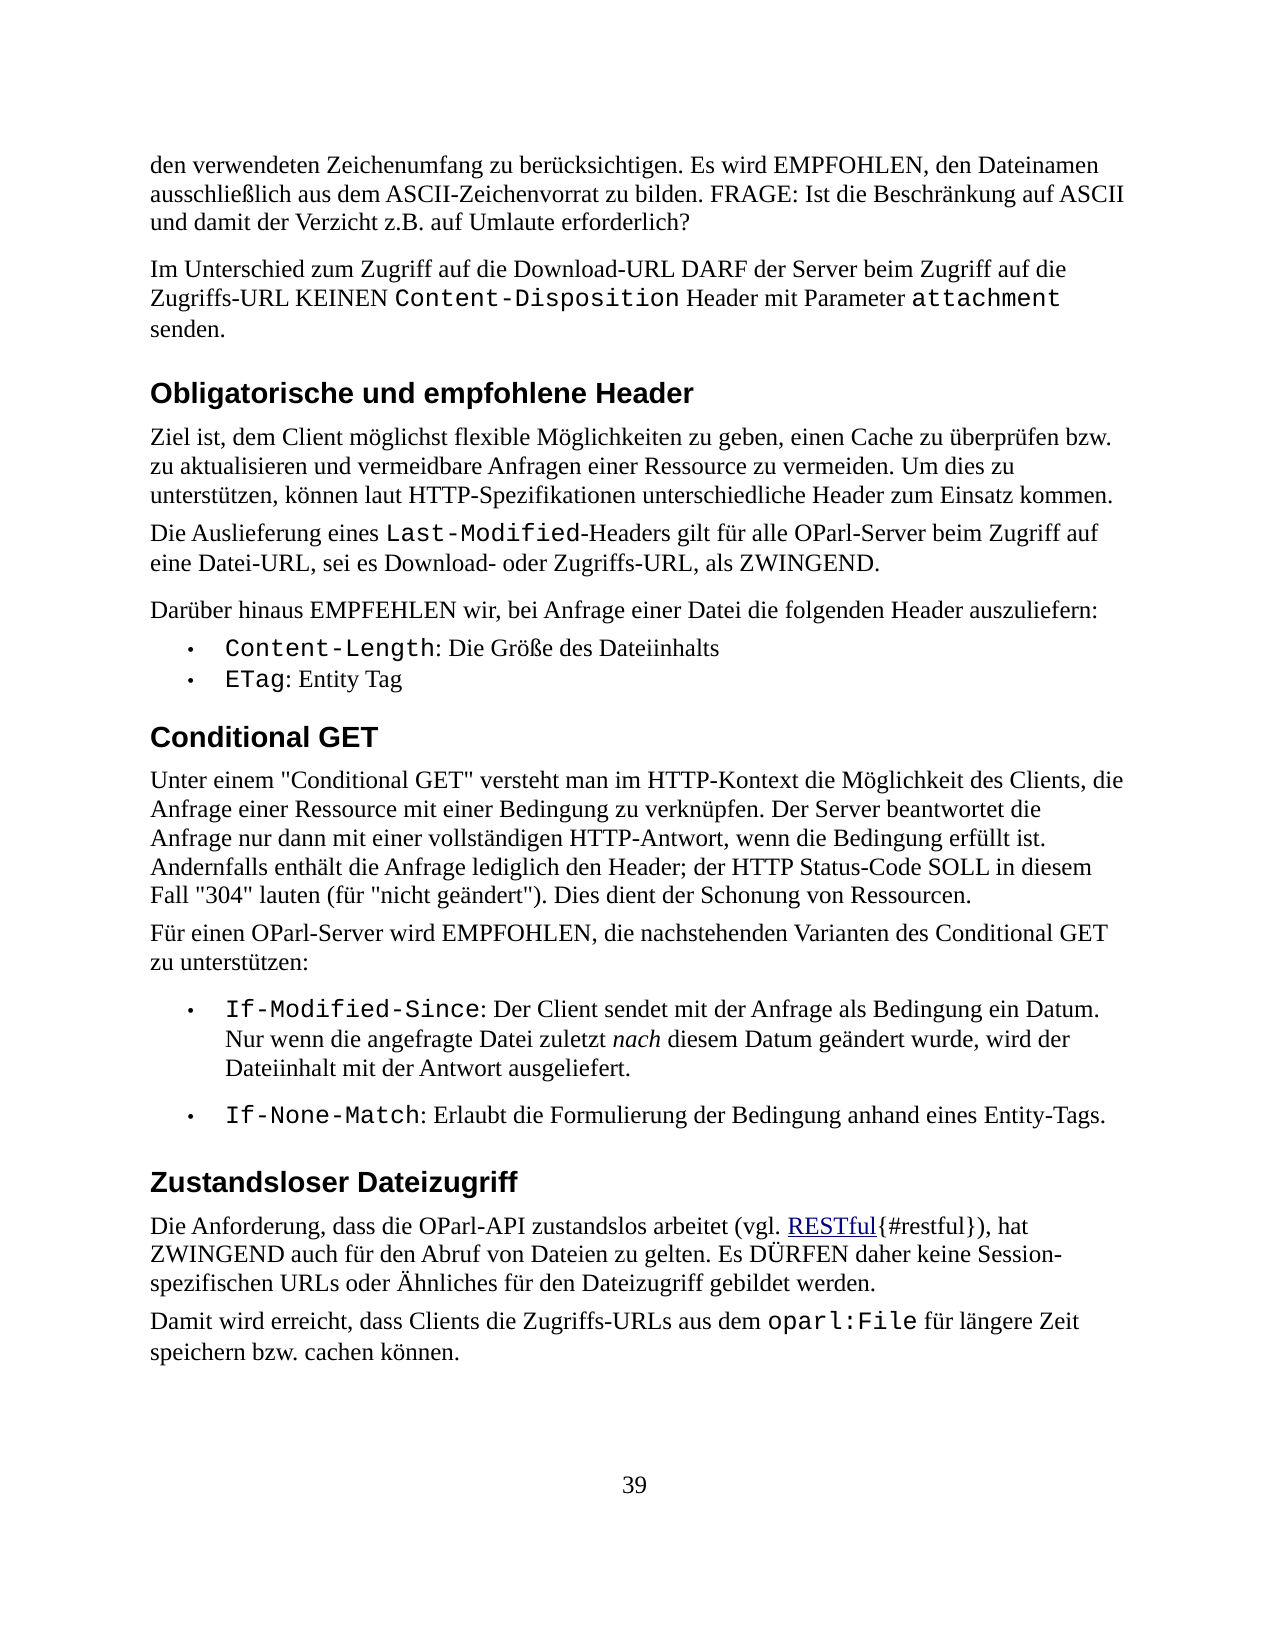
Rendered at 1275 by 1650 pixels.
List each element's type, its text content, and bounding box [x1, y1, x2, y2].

text Im Unterschied zum Zugriff auf die Download-URL DARF der Server beim Zugriff auf die Zugriffs-URL KEINEN Content-Disposition Header mit Parameter attachment senden. [150, 254, 1125, 342]
subtitle Conditional GET [150, 719, 1125, 753]
subtitle Obligatorische und empfohlene Header [150, 376, 1125, 410]
text Für einen OParl-Server wird EMPFOHLEN, die nachstehenden Varianten des Conditional GET zu unterstützen: [150, 918, 1125, 976]
text Die Auslieferung eines Last-Modified-Headers gilt für alle OParl-Server beim Zugriff auf eine Datei-URL, sei es Download- oder Zugriffs-URL, als ZWINGEND. [150, 518, 1125, 577]
text Die Anforderung, dass die OParl-API zustandslos arbeitet (vgl. RESTful{#restful}), hat ZWINGEND auch für den Abruf von Dateien zu gelten. Es DÜRFEN daher keine Session-spezifischen URLs oder Ähnliches für den Dateizugriff gebildet werden. [150, 1211, 1125, 1297]
text Damit wird erreicht, dass Clients die Zugriffs-URLs aus dem oparl:File für längere Zeit speichern bzw. cachen können. [150, 1306, 1125, 1366]
list If-None-Match: Erlaubt die Formulierung der Bedingung anhand eines Entity-Tags. [187, 1100, 1125, 1131]
text den verwendeten Zeichenumfang zu berücksichtigen. Es wird EMPFOHLEN, den Dateinamen ausschließlich aus dem ASCII-Zeichenvorrat zu bilden. FRAGE: Ist die Beschränkung auf ASCII und damit der Verzicht z.B. auf Umlaute erforderlich? [150, 150, 1125, 236]
list If-Modified-Since: Der Client sendet mit der Anfrage als Bedingung ein Datum. Nur wenn die angefragte Datei zuletzt nach diesem Datum geändert wurde, wird der Dateiinhalt mit der Antwort ausgeliefert. [187, 994, 1125, 1082]
list ETag: Entity Tag [187, 664, 1125, 694]
list Content-Length: Die Größe des Dateiinhalts [187, 633, 1125, 664]
subtitle Zustandsloser Dateizugriff [150, 1165, 1125, 1198]
text Unter einem "Conditional GET" versteht man im HTTP-Kontext die Möglichkeit des Clients, die Anfrage einer Ressource mit einer Bedingung zu verknüpfen. Der Server beantwortet die Anfrage nur dann mit einer vollständigen HTTP-Antwort, wenn die Bedingung erfüllt ist. Andernfalls enthält die Anfrage lediglich den Header; der HTTP Status-Code SOLL in diesem Fall "304" lauten (für "nicht geändert"). Dies dient der Schonung von Ressourcen. [150, 766, 1125, 909]
text Darüber hinaus EMPFEHLEN wir, bei Anfrage einer Datei die folgenden Header auszuliefern: [150, 595, 1125, 624]
text Ziel ist, dem Client möglichst flexible Möglichkeiten zu geben, einen Cache zu überprüfen bzw. zu aktualisieren und vermeidbare Anfragen einer Ressource zu vermeiden. Um dies zu unterstützen, können laut HTTP-Spezifikationen unterschiedliche Header zum Einsatz kommen. [150, 422, 1125, 509]
